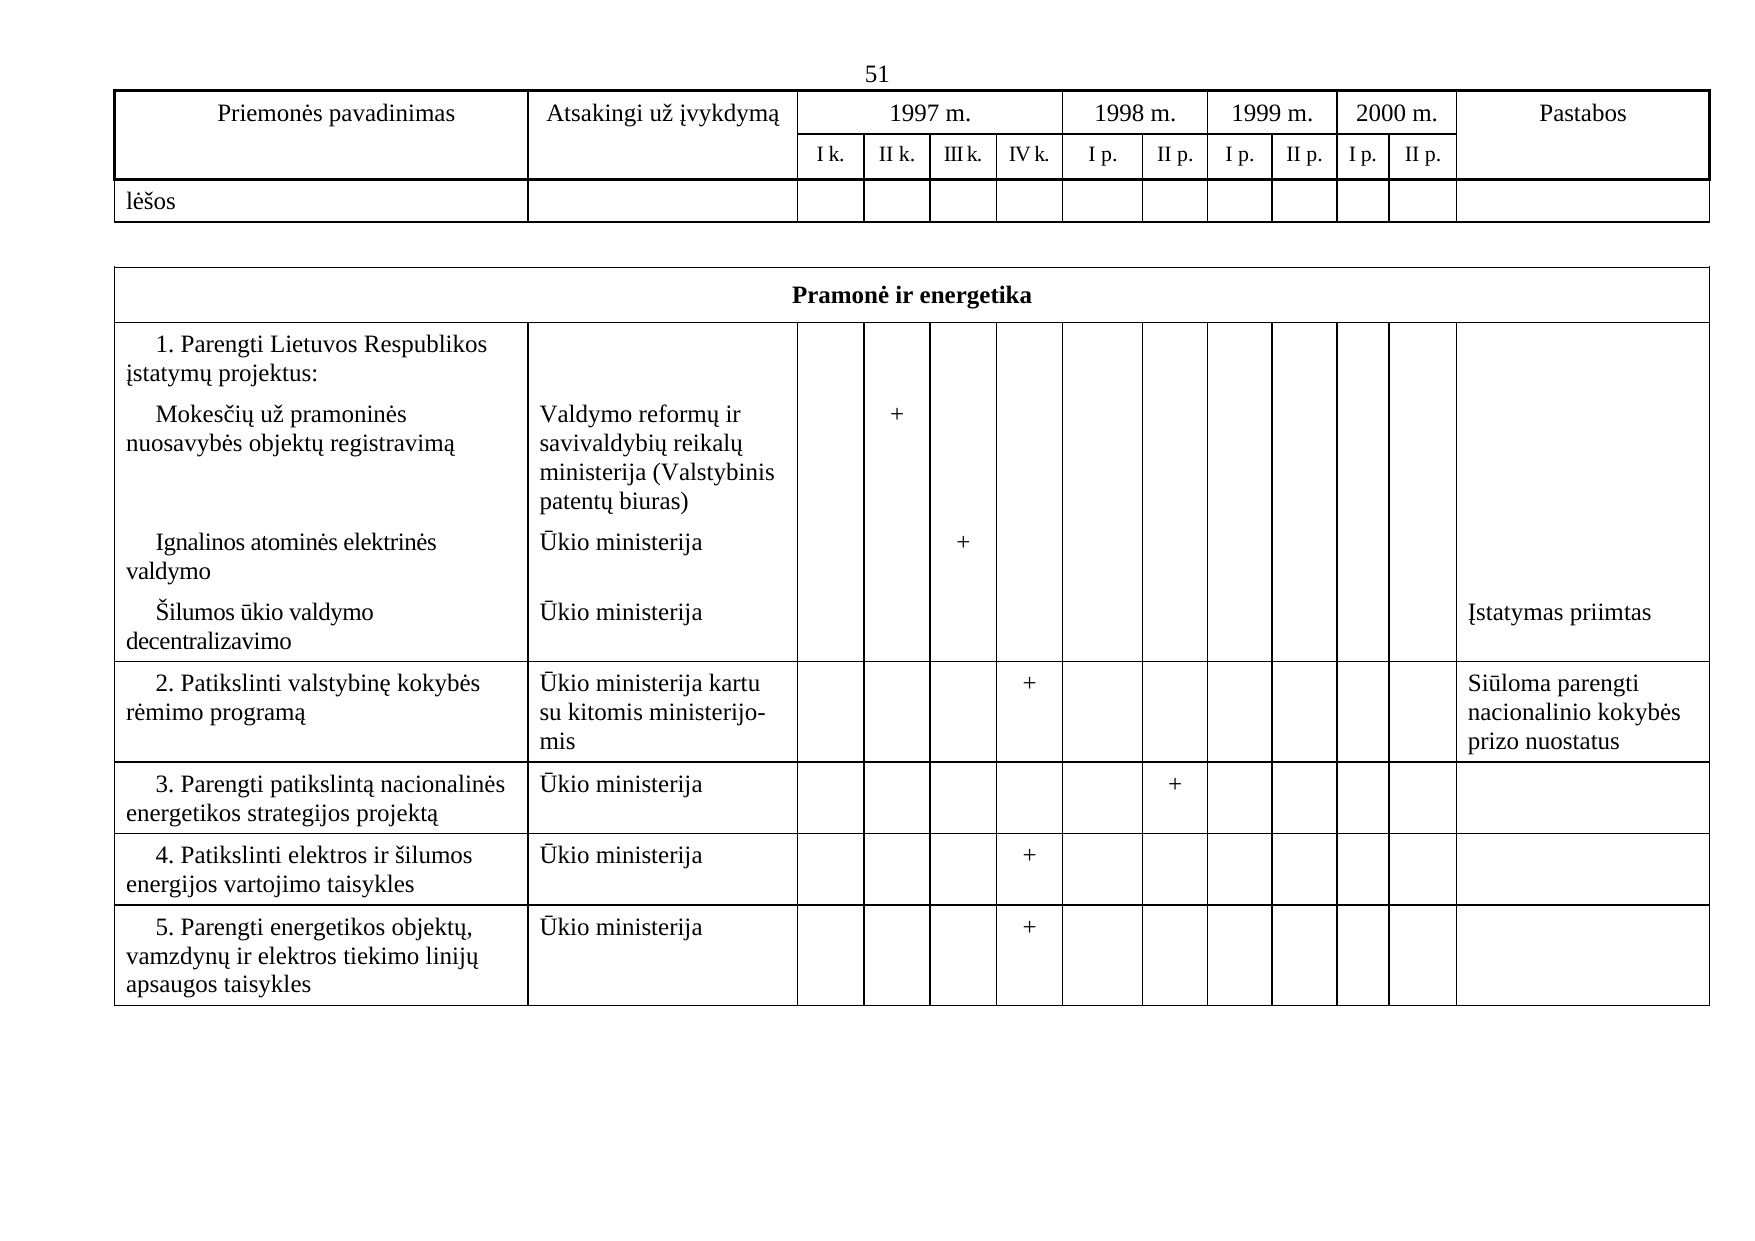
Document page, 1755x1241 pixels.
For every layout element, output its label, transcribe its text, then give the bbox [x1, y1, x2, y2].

table_cell [1390, 181, 1456, 221]
table_cell [798, 521, 863, 591]
table_cell [865, 662, 929, 761]
table_cell [930, 223, 996, 266]
table_cell [1338, 323, 1388, 393]
table_cell [1208, 181, 1271, 221]
table_cell II p. [1273, 135, 1336, 178]
table_header 1998 m. [1063, 92, 1207, 133]
table_cell [931, 591, 996, 661]
table_cell [1063, 521, 1142, 591]
table_cell [1208, 834, 1271, 904]
table_cell [997, 181, 1062, 221]
table_cell [798, 393, 863, 521]
table_cell [1273, 323, 1336, 393]
table_cell [1457, 181, 1709, 221]
table_cell I p. [1063, 135, 1142, 178]
table_cell Ūkio ministerija [529, 906, 797, 1004]
table_cell II p. [1390, 135, 1456, 178]
table_cell Įstatymas priimtas [1457, 591, 1709, 661]
table_cell [529, 181, 797, 221]
table_cell [931, 323, 996, 393]
table_cell 1. Parengti Lietuvos Respublikos įstatymų projektus: [115, 323, 527, 393]
table_cell Ūkio ministerija kartu su kitomis ministerijo-mis [529, 662, 797, 761]
table_cell [997, 393, 1062, 521]
table_cell [1063, 906, 1142, 1004]
table_cell [865, 591, 929, 661]
table_cell [798, 763, 863, 833]
table_cell [1063, 323, 1142, 393]
table_cell Ūkio ministerija [529, 591, 797, 661]
table_cell 3. Parengti patikslintą nacionalinės energetikos strategijos projektą [115, 763, 527, 833]
table_cell [1143, 323, 1207, 393]
table_cell [1143, 591, 1207, 661]
table_cell [528, 223, 797, 266]
table_cell [1390, 834, 1456, 904]
table_cell Valdymo reformų ir savivaldybių reikalų ministerija (Valstybinis patentų biuras) [529, 393, 797, 521]
table_cell [1273, 393, 1336, 521]
table_cell [1143, 223, 1207, 266]
table_cell Siūloma parengti nacionalinio kokybės prizo nuostatus [1457, 662, 1709, 761]
table_cell [996, 223, 1063, 266]
table_cell [798, 181, 863, 221]
table_cell Ūkio ministerija [529, 834, 797, 904]
table_cell [115, 223, 528, 266]
table_cell [865, 763, 929, 833]
table_cell [997, 521, 1062, 591]
table_cell Ignalinos atominės elektrinės valdymo [115, 521, 527, 591]
table_cell [997, 763, 1062, 833]
table_cell + [997, 906, 1062, 1004]
table_cell [1273, 662, 1336, 761]
table_cell [1063, 662, 1142, 761]
table_cell [1338, 662, 1388, 761]
table_cell [798, 662, 863, 761]
table_cell lėšos [115, 181, 527, 221]
table_cell [1338, 521, 1388, 591]
table_cell [1208, 521, 1271, 591]
table_cell [1338, 591, 1388, 661]
table_cell [1273, 181, 1336, 221]
table_cell [1338, 763, 1388, 833]
table_header Pastabos [1457, 92, 1708, 133]
table_cell + [997, 834, 1062, 904]
table_cell [1390, 393, 1456, 521]
table_cell [1143, 181, 1207, 221]
table_cell [1207, 223, 1272, 266]
table_cell [997, 323, 1062, 393]
table_cell [1143, 521, 1207, 591]
table_cell [1273, 763, 1336, 833]
table_cell [1457, 521, 1709, 591]
table_cell [1143, 834, 1207, 904]
table_cell [798, 834, 863, 904]
table_cell [1063, 591, 1142, 661]
table_cell [1390, 906, 1456, 1004]
table_cell [931, 834, 996, 904]
table_cell Mokesčių už pramoninės nuosavybės objektų registravimą [115, 393, 527, 521]
table_header 1997 m. [798, 92, 1062, 133]
table_cell Pramonė ir energetika [115, 268, 1709, 322]
table_cell I k. [798, 135, 863, 178]
table_cell [1337, 223, 1389, 266]
table_cell [1457, 763, 1709, 833]
table_cell [865, 181, 929, 221]
table_cell I p. [1338, 135, 1388, 178]
table_cell [931, 181, 996, 221]
table_cell [1063, 223, 1143, 266]
table_cell [997, 591, 1062, 661]
table_cell 5. Parengti energetikos objektų, vamzdynų ir elektros tiekimo linijų apsaugos taisykles [115, 906, 527, 1004]
table_cell [931, 906, 996, 1004]
table_cell [1208, 323, 1271, 393]
table_cell [798, 323, 863, 393]
table_cell [1063, 834, 1142, 904]
table_cell + [931, 521, 996, 591]
table_cell [1143, 662, 1207, 761]
table_cell [797, 223, 864, 266]
table_cell I p. [1208, 135, 1271, 178]
table_cell [1208, 662, 1271, 761]
table_header 2000 m. [1338, 92, 1456, 133]
table_cell [1457, 834, 1709, 904]
table_cell [1273, 834, 1336, 904]
table_cell [1063, 763, 1142, 833]
table_cell + [865, 393, 929, 521]
table_cell [931, 662, 996, 761]
table_cell [1457, 133, 1708, 178]
table_cell + [1143, 763, 1207, 833]
table_cell 4. Patikslinti elektros ir šilumos energijos vartojimo taisykles [115, 834, 527, 904]
table_cell [1390, 323, 1456, 393]
table_cell [798, 906, 863, 1004]
table_cell [1143, 906, 1207, 1004]
table_cell [865, 521, 929, 591]
table_cell Šilumos ūkio valdymo decentralizavimo [115, 591, 527, 661]
table_cell IV k. [997, 135, 1062, 178]
table_cell [865, 323, 929, 393]
table_cell [1390, 662, 1456, 761]
table_cell [931, 763, 996, 833]
table_cell [1208, 906, 1271, 1004]
table_cell [1273, 906, 1336, 1004]
table_cell [1063, 181, 1142, 221]
table_cell [798, 591, 863, 661]
table_cell [1456, 223, 1709, 266]
table_cell Ūkio ministerija [529, 763, 797, 833]
table_cell [931, 393, 996, 521]
table_cell [1272, 223, 1337, 266]
table_cell [865, 834, 929, 904]
table_cell III k. [931, 135, 996, 178]
table_cell II k. [865, 135, 929, 178]
table_cell 2. Patikslinti valstybinę kokybės rėmimo programą [115, 662, 527, 761]
table_cell [1273, 521, 1336, 591]
table_cell [864, 223, 930, 266]
table_cell [1457, 906, 1709, 1004]
table_header 1999 m. [1208, 92, 1336, 133]
table_cell [1390, 521, 1456, 591]
table_cell [1389, 223, 1456, 266]
table_cell [1338, 181, 1388, 221]
table_cell [1457, 323, 1709, 393]
table_cell [865, 906, 929, 1004]
table_cell Ūkio ministerija [529, 521, 797, 591]
table_cell II p. [1143, 135, 1207, 178]
table_cell [1063, 393, 1142, 521]
table_cell [1273, 591, 1336, 661]
table_cell [1338, 393, 1388, 521]
table_cell [1390, 591, 1456, 661]
table_cell [529, 133, 797, 178]
table_cell [1208, 591, 1271, 661]
table_cell + [997, 662, 1062, 761]
table_header Atsakingi už įvykdymą [529, 92, 797, 133]
table_cell [1390, 763, 1456, 833]
table_cell [1457, 393, 1709, 521]
table_cell [529, 323, 797, 393]
table_cell [1208, 763, 1271, 833]
table_cell [1338, 834, 1388, 904]
table_cell [1143, 393, 1207, 521]
table_header Priemonės pavadinimas [116, 92, 527, 133]
table_cell [1338, 906, 1388, 1004]
table_cell [1208, 393, 1271, 521]
table_cell [116, 133, 527, 178]
